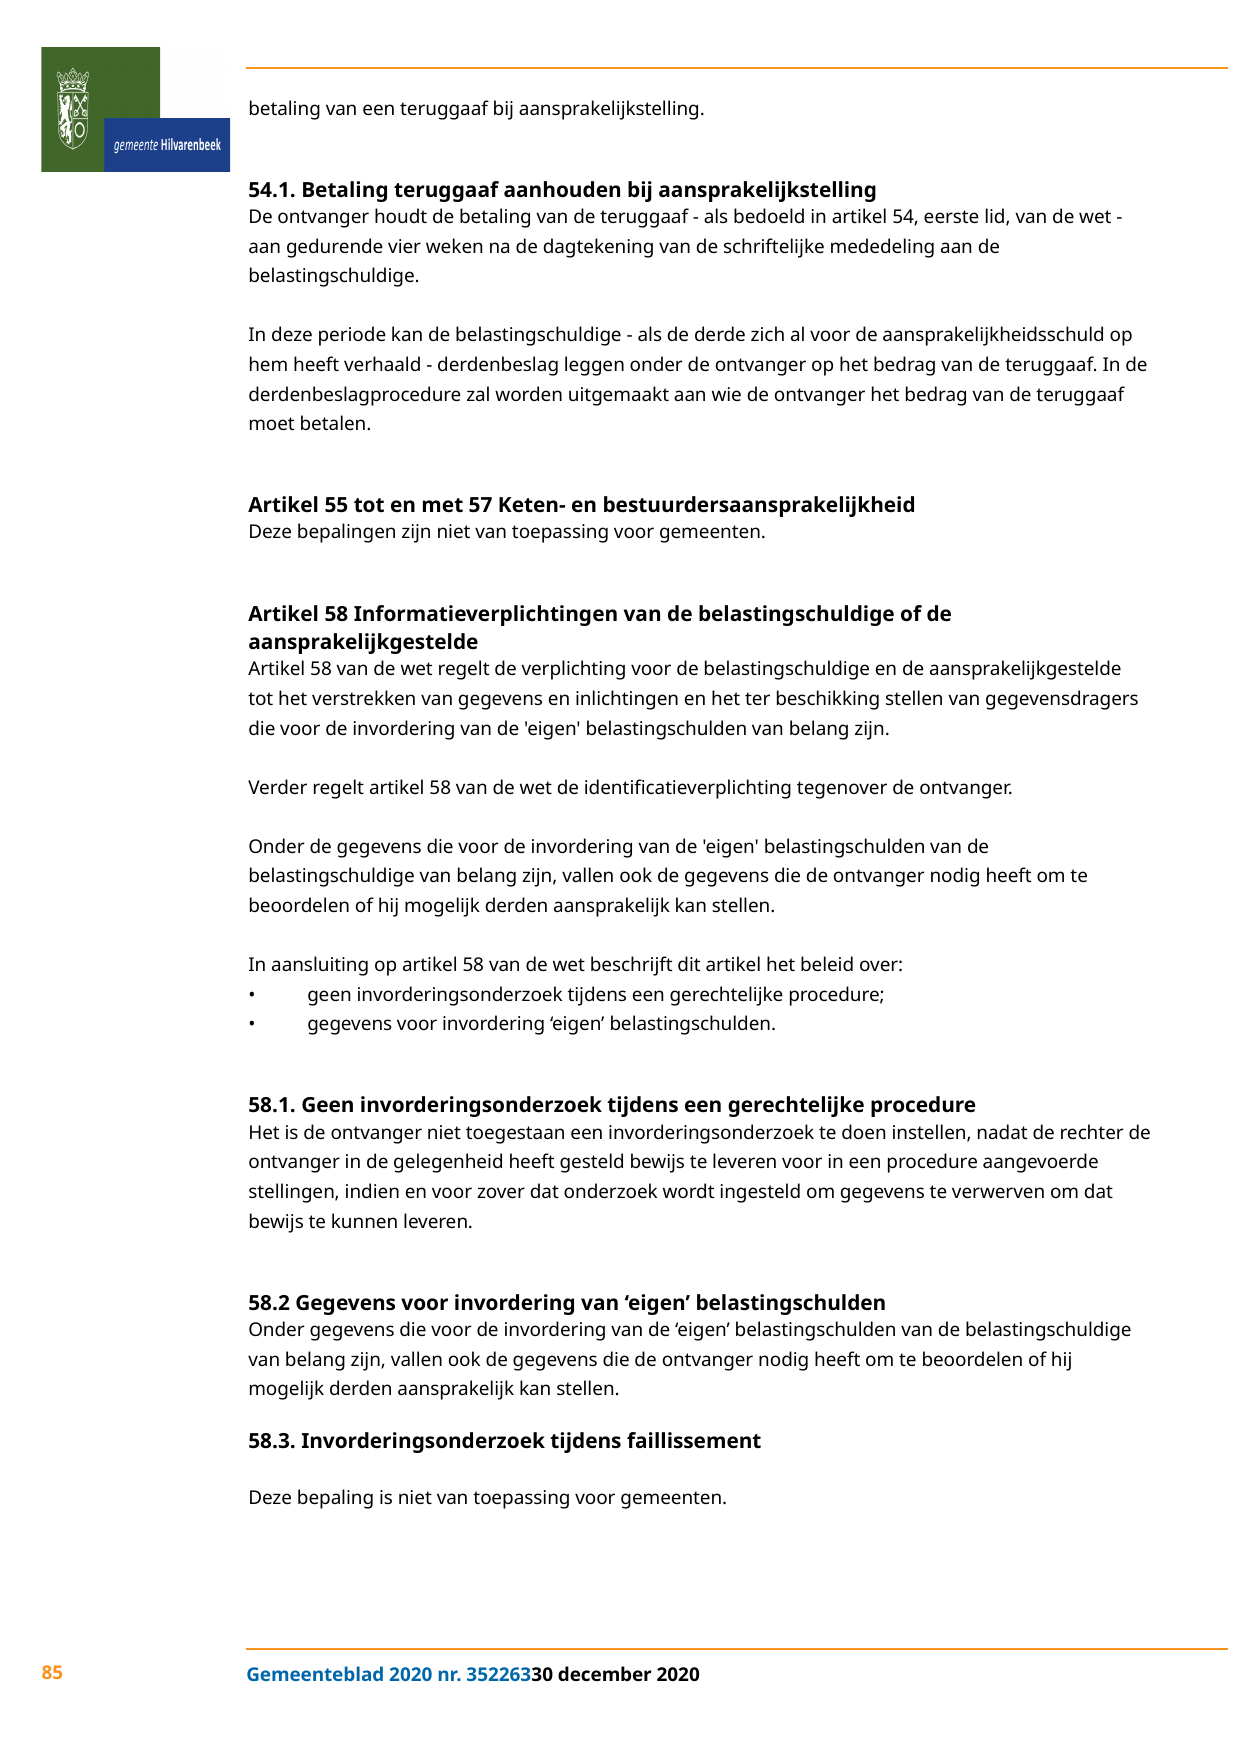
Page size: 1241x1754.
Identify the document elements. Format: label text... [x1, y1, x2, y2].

text In aansluiting op artikel 58 van de wet beschrijft dit artikel het beleid over: [248, 951, 1152, 977]
text Artikel 58 van de wet regelt de verplichting voor de belastingschuldige en de aansprakelijkgestelde tot het verstrekken van gegevens en inlichtingen en het ter beschikking stellen van gegevensdragers die voor de invordering van de 'eigen' belastingschulden van belang zijn. [248, 656, 1152, 741]
text 58.2 Gegevens voor invordering van ‘eigen’ belastingschulden [248, 1288, 1152, 1316]
text 58.3. Invorderingsonderzoek tijdens faillissement [248, 1426, 1152, 1454]
text Onder de gegevens die voor de invordering van de 'eigen' belastingschulden van de belastingschuldige van belang zijn, vallen ook de gegevens die de ontvanger nodig heeft om te beoordelen of hij mogelijk derden aansprakelijk kan stellen. [248, 833, 1152, 918]
text Onder gegevens die voor de invordering van de ‘eigen’ belastingschulden van de belastingschuldige van belang zijn, vallen ook de gegevens die de ontvanger nodig heeft om te beoordelen of hij mogelijk derden aansprakelijk kan stellen. [248, 1316, 1152, 1401]
text Het is de ontvanger niet toegestaan een invorderingsonderzoek te doen instellen, nadat de rechter de ontvanger in de gelegenheid heeft gesteld bewijs te leveren voor in een procedure aangevoerde stellingen, indien en voor zover dat onderzoek wordt ingesteld om gegevens te verwerven om dat bewijs te kunnen leveren. [248, 1119, 1152, 1233]
text Artikel 55 tot en met 57 Keten- en bestuurdersaansprakelijkheid [248, 490, 1152, 519]
text De ontvanger houdt de betaling van de teruggaaf - als bedoeld in artikel 54, eerste lid, van de wet - aan gedurende vier weken na de dagtekening van de schriftelijke mededeling aan de belastingschuldige. [248, 203, 1152, 288]
text 54.1. Betaling teruggaaf aanhouden bij aansprakelijkstelling [248, 175, 1152, 203]
text Verder regelt artikel 58 van de wet de identificatieverplichting tegenover de ontvanger. [248, 774, 1152, 800]
text 58.1. Geen invorderingsonderzoek tijdens een gerechtelijke procedure [248, 1091, 1152, 1119]
picture [41, 47, 231, 172]
text betaling van een teruggaaf bij aansprakelijkstelling. [248, 95, 1152, 121]
text In deze periode kan de belastingschuldige - als de derde zich al voor de aansprakelijkheidsschuld op hem heeft verhaald - derdenbeslag leggen onder de ontvanger op het bedrag van de teruggaaf. In de derdenbeslagprocedure zal worden uitgemaakt aan wie de ontvanger het bedrag van de teruggaaf moet betalen. [248, 322, 1152, 436]
text Deze bepalingen zijn niet van toepassing voor gemeenten. [248, 519, 1152, 544]
text Deze bepaling is niet van toepassing voor gemeenten. [248, 1484, 1152, 1509]
text Artikel 58 Informatieverplichtingen van de belastingschuldige of de aansprakelijkgestelde [248, 599, 1152, 656]
list gegevens voor invordering ‘eigen’ belastingschulden. [248, 1011, 1152, 1036]
list geen invorderingsonderzoek tijdens een gerechtelijke procedure; [248, 981, 1152, 1007]
